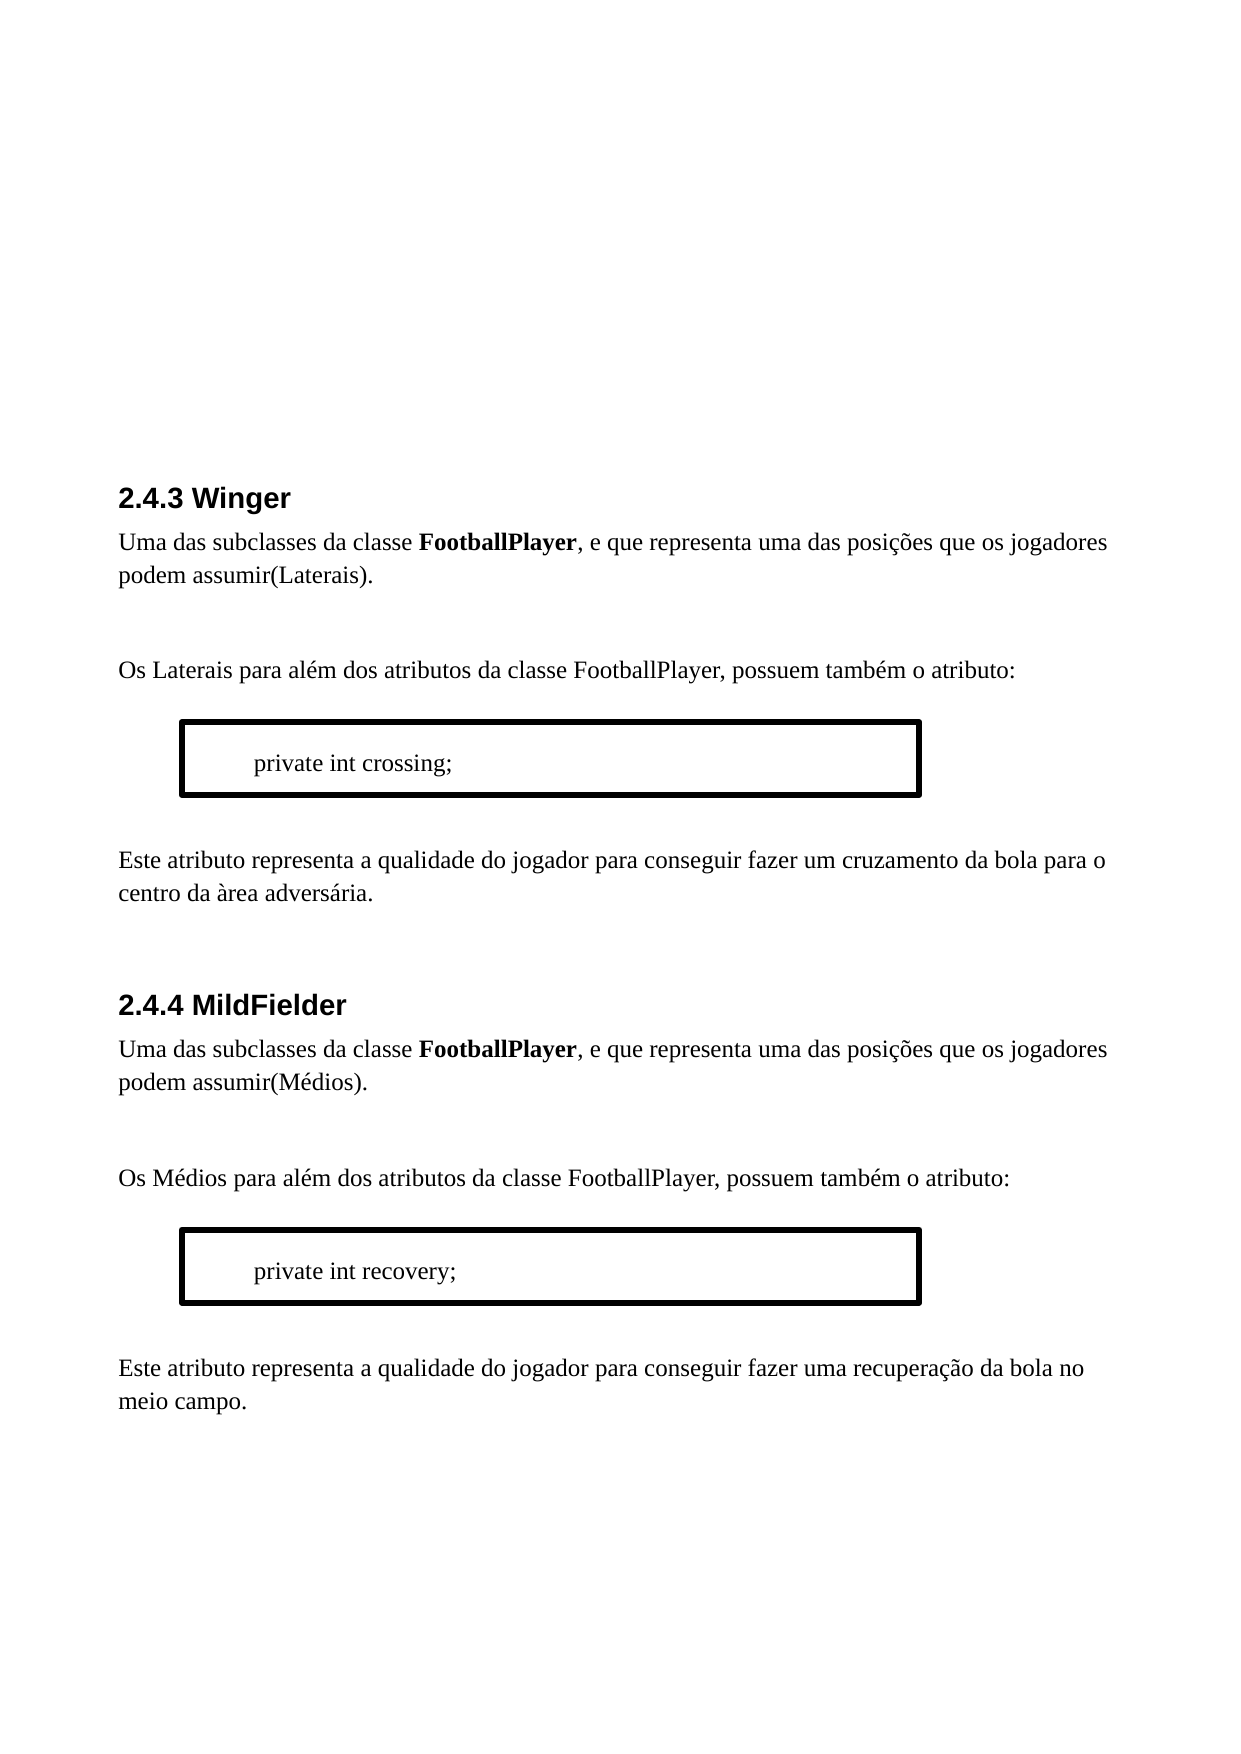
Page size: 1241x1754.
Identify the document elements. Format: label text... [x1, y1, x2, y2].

subtitle 2.4.3 Winger [118, 481, 1122, 514]
text Os Médios para além dos atributos da classe FootballPlayer, possuem também o atributo: [118, 1163, 1122, 1191]
text Os Laterais para além dos atributos da classe FootballPlayer, possuem também o atributo: [118, 655, 1122, 684]
text Este atributo representa a qualidade do jogador para conseguir fazer um cruzamento da bola para o centro da àrea adversária. [118, 845, 1122, 907]
text Uma das subclasses da classe FootballPlayer, e que representa uma das posições que os jogadores podem assumir(Médios). [118, 1034, 1122, 1096]
subtitle 2.4.4 MildFielder [118, 988, 1122, 1022]
text Uma das subclasses da classe FootballPlayer, e que representa uma das posições que os jogadores podem assumir(Laterais). [118, 527, 1122, 588]
text Este atributo representa a qualidade do jogador para conseguir fazer uma recuperação da bola no meio campo. [118, 1353, 1122, 1415]
